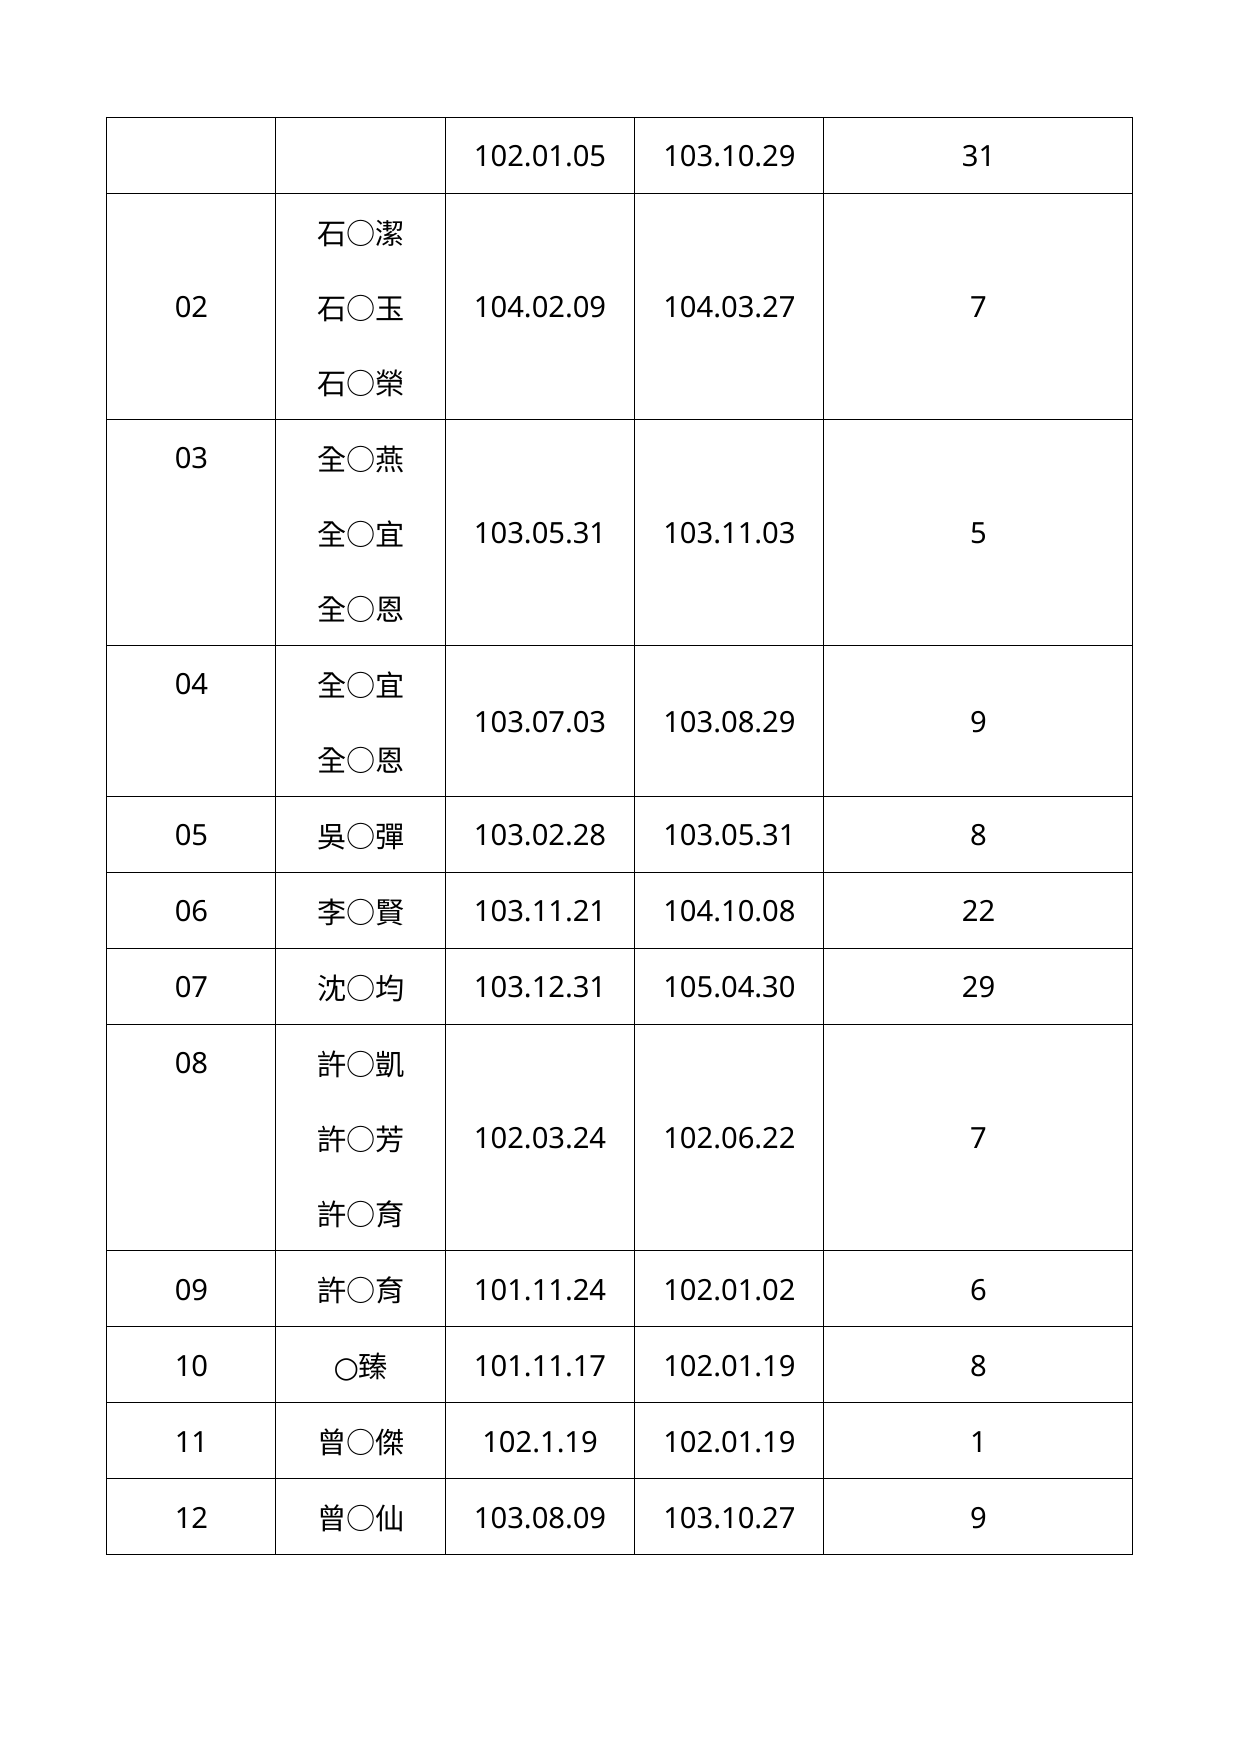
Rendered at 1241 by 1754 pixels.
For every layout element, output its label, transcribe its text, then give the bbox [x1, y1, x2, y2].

table_cell 05 [107, 797, 275, 872]
table_cell [276, 118, 445, 193]
table_cell 103.02.28 [446, 797, 634, 872]
table_cell 全○宜 全○恩 [276, 646, 445, 796]
table_cell 12 [107, 1479, 275, 1554]
table_cell 103.11.03 [635, 420, 823, 645]
table_cell 9 [824, 646, 1132, 796]
table_cell 102.01.19 [635, 1403, 823, 1478]
table_cell 曾○仙 [276, 1479, 445, 1554]
table_cell ○臻 [276, 1327, 445, 1402]
table_cell 104.03.27 [635, 194, 823, 419]
table_cell 7 [824, 1025, 1132, 1250]
table_cell 08 [107, 1025, 275, 1250]
table_cell 06 [107, 873, 275, 948]
table_cell 103.08.29 [635, 646, 823, 796]
table_cell 許○凱 許○芳 許○育 [276, 1025, 445, 1250]
table_cell 李○賢 [276, 873, 445, 948]
table_cell 11 [107, 1403, 275, 1478]
table_cell 09 [107, 1251, 275, 1326]
table_cell 104.10.08 [635, 873, 823, 948]
table_cell 102.01.05 [446, 118, 634, 193]
table_cell 103.10.27 [635, 1479, 823, 1554]
table_cell 曾○傑 [276, 1403, 445, 1478]
table_cell 07 [107, 949, 275, 1024]
table_cell 吳○彈 [276, 797, 445, 872]
table_cell 04 [107, 646, 275, 796]
table_cell 102.06.22 [635, 1025, 823, 1250]
table_cell 10 [107, 1327, 275, 1402]
table_cell 103.07.03 [446, 646, 634, 796]
table_cell 1 [824, 1403, 1132, 1478]
table_cell 102.03.24 [446, 1025, 634, 1250]
table_cell 102.01.19 [635, 1327, 823, 1402]
table_cell 103.08.09 [446, 1479, 634, 1554]
table_cell 8 [824, 797, 1132, 872]
table_cell 103.05.31 [446, 420, 634, 645]
table_cell 103.11.21 [446, 873, 634, 948]
table_cell 103.10.29 [635, 118, 823, 193]
table_cell 03 [107, 420, 275, 645]
table_cell 9 [824, 1479, 1132, 1554]
table_cell 8 [824, 1327, 1132, 1402]
table_cell 31 [824, 118, 1132, 193]
table_cell 103.12.31 [446, 949, 634, 1024]
table_cell 02 [107, 194, 275, 419]
table_cell 石○潔 石○玉 石○榮 [276, 194, 445, 419]
table_cell 104.02.09 [446, 194, 634, 419]
table_cell 6 [824, 1251, 1132, 1326]
table_cell 許○育 [276, 1251, 445, 1326]
table_cell 103.05.31 [635, 797, 823, 872]
table_cell 101.11.24 [446, 1251, 634, 1326]
table_cell 101.11.17 [446, 1327, 634, 1402]
table_cell 29 [824, 949, 1132, 1024]
table_cell 全○燕 全○宜 全○恩 [276, 420, 445, 645]
table_cell 7 [824, 194, 1132, 419]
table_cell [107, 118, 275, 193]
table_cell 102.1.19 [446, 1403, 634, 1478]
table_cell 5 [824, 420, 1132, 645]
table_cell 105.04.30 [635, 949, 823, 1024]
table_cell 22 [824, 873, 1132, 948]
table_cell 102.01.02 [635, 1251, 823, 1326]
table_cell 沈○均 [276, 949, 445, 1024]
